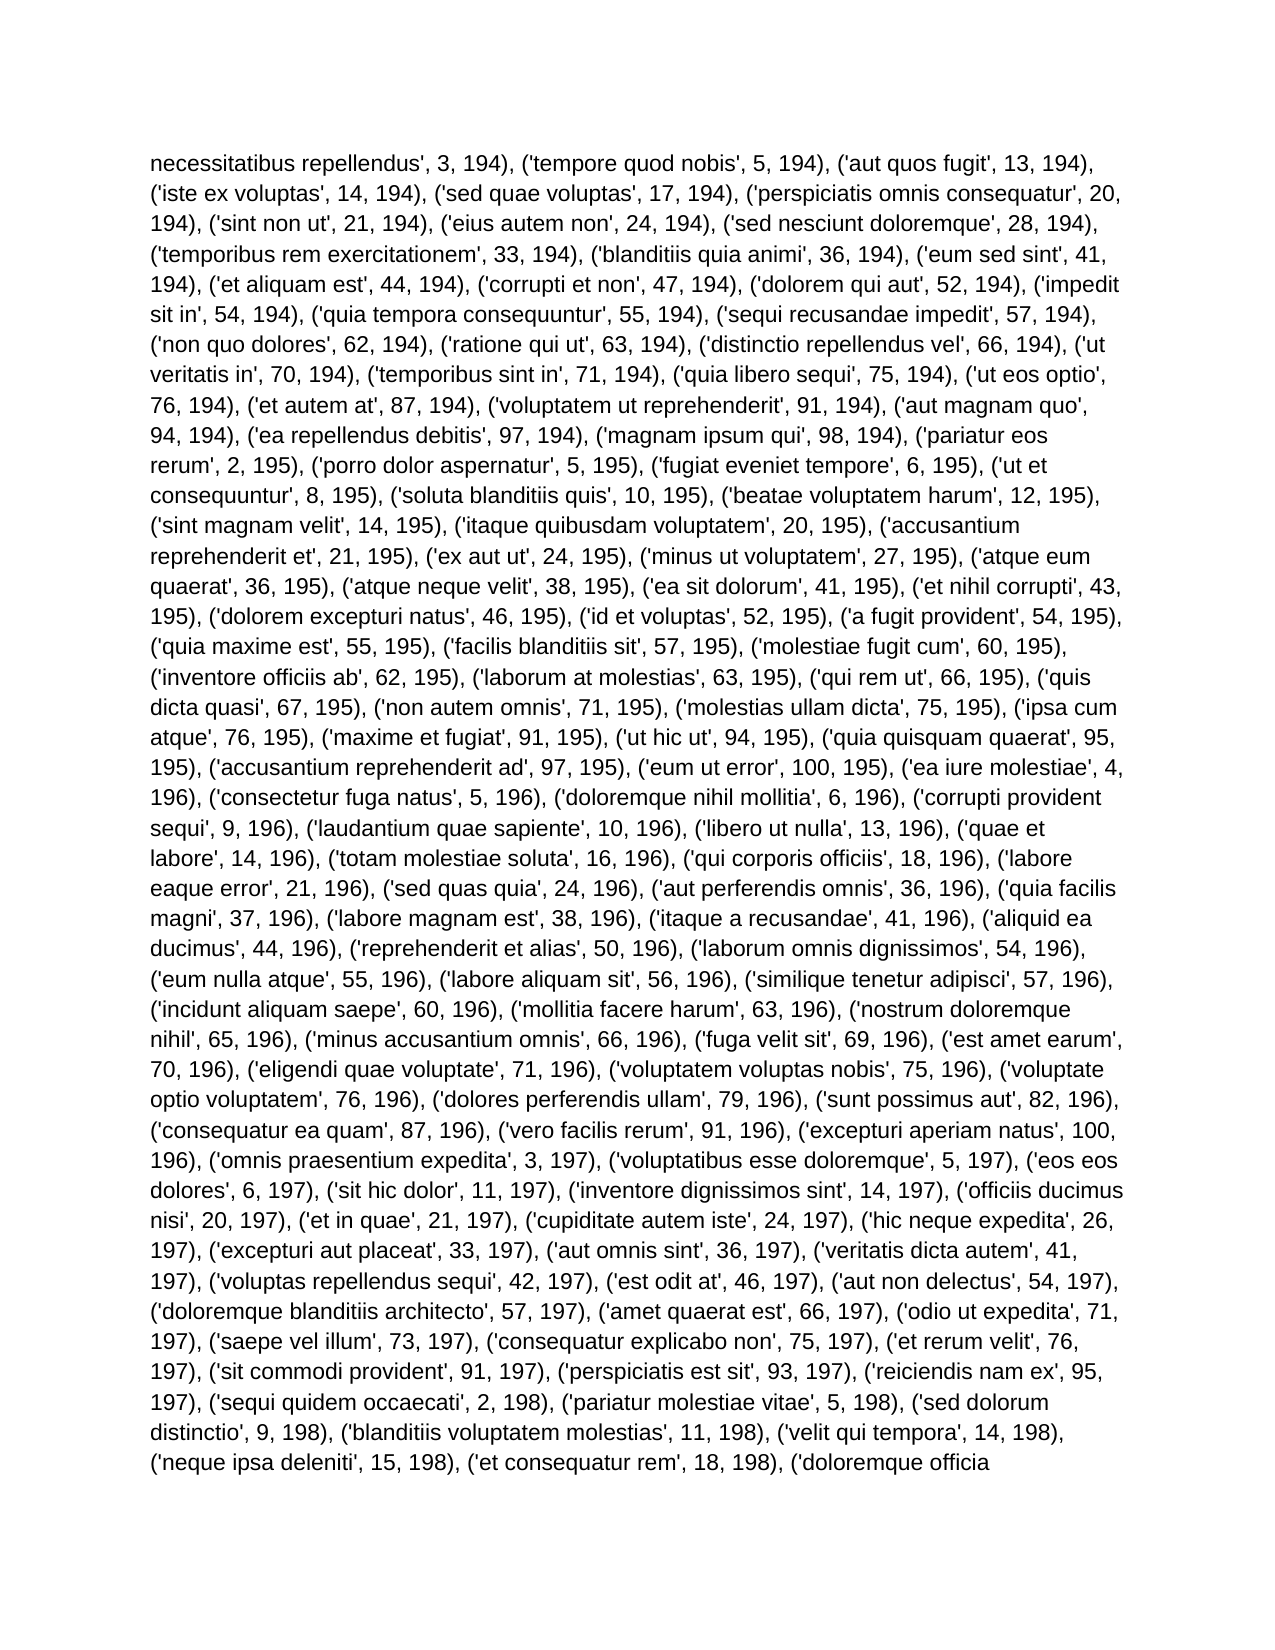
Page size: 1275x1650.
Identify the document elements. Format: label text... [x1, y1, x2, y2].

text necessitatibus repellendus', 3, 194), ('tempore quod nobis', 5, 194), ('aut quos fugit', 13, 194), ('iste ex voluptas', 14, 194), ('sed quae voluptas', 17, 194), ('perspiciatis omnis consequatur', 20, 194), ('sint non ut', 21, 194), ('eius autem non', 24, 194), ('sed nesciunt doloremque', 28, 194), ('temporibus rem exercitationem', 33, 194), ('blanditiis quia animi', 36, 194), ('eum sed sint', 41, 194), ('et aliquam est', 44, 194), ('corrupti et non', 47, 194), ('dolorem qui aut', 52, 194), ('impedit sit in', 54, 194), ('quia tempora consequuntur', 55, 194), ('sequi recusandae impedit', 57, 194), ('non quo dolores', 62, 194), ('ratione qui ut', 63, 194), ('distinctio repellendus vel', 66, 194), ('ut veritatis in', 70, 194), ('temporibus sint in', 71, 194), ('quia libero sequi', 75, 194), ('ut eos optio', 76, 194), ('et autem at', 87, 194), ('voluptatem ut reprehenderit', 91, 194), ('aut magnam quo', 94, 194), ('ea repellendus debitis', 97, 194), ('magnam ipsum qui', 98, 194), ('pariatur eos rerum', 2, 195), ('porro dolor aspernatur', 5, 195), ('fugiat eveniet tempore', 6, 195), ('ut et consequuntur', 8, 195), ('soluta blanditiis quis', 10, 195), ('beatae voluptatem harum', 12, 195), ('sint magnam velit', 14, 195), ('itaque quibusdam voluptatem', 20, 195), ('accusantium reprehenderit et', 21, 195), ('ex aut ut', 24, 195), ('minus ut voluptatem', 27, 195), ('atque eum quaerat', 36, 195), ('atque neque velit', 38, 195), ('ea sit dolorum', 41, 195), ('et nihil corrupti', 43, 195), ('dolorem excepturi natus', 46, 195), ('id et voluptas', 52, 195), ('a fugit provident', 54, 195), ('quia maxime est', 55, 195), ('facilis blanditiis sit', 57, 195), ('molestiae fugit cum', 60, 195), ('inventore officiis ab', 62, 195), ('laborum at molestias', 63, 195), ('qui rem ut', 66, 195), ('quis dicta quasi', 67, 195), ('non autem omnis', 71, 195), ('molestias ullam dicta', 75, 195), ('ipsa cum atque', 76, 195), ('maxime et fugiat', 91, 195), ('ut hic ut', 94, 195), ('quia quisquam quaerat', 95, 195), ('accusantium reprehenderit ad', 97, 195), ('eum ut error', 100, 195), ('ea iure molestiae', 4, 196), ('consectetur fuga natus', 5, 196), ('doloremque nihil mollitia', 6, 196), ('corrupti provident sequi', 9, 196), ('laudantium quae sapiente', 10, 196), ('libero ut nulla', 13, 196), ('quae et labore', 14, 196), ('totam molestiae soluta', 16, 196), ('qui corporis officiis', 18, 196), ('labore eaque error', 21, 196), ('sed quas quia', 24, 196), ('aut perferendis omnis', 36, 196), ('quia facilis magni', 37, 196), ('labore magnam est', 38, 196), ('itaque a recusandae', 41, 196), ('aliquid ea ducimus', 44, 196), ('reprehenderit et alias', 50, 196), ('laborum omnis dignissimos', 54, 196), ('eum nulla atque', 55, 196), ('labore aliquam sit', 56, 196), ('similique tenetur adipisci', 57, 196), ('incidunt aliquam saepe', 60, 196), ('mollitia facere harum', 63, 196), ('nostrum doloremque nihil', 65, 196), ('minus accusantium omnis', 66, 196), ('fuga velit sit', 69, 196), ('est amet earum', 70, 196), ('eligendi quae voluptate', 71, 196), ('voluptatem voluptas nobis', 75, 196), ('voluptate optio voluptatem', 76, 196), ('dolores perferendis ullam', 79, 196), ('sunt possimus aut', 82, 196), ('consequatur ea quam', 87, 196), ('vero facilis rerum', 91, 196), ('excepturi aperiam natus', 100, 196), ('omnis praesentium expedita', 3, 197), ('voluptatibus esse doloremque', 5, 197), ('eos eos dolores', 6, 197), ('sit hic dolor', 11, 197), ('inventore dignissimos sint', 14, 197), ('officiis ducimus nisi', 20, 197), ('et in quae', 21, 197), ('cupiditate autem iste', 24, 197), ('hic neque expedita', 26, 197), ('excepturi aut placeat', 33, 197), ('aut omnis sint', 36, 197), ('veritatis dicta autem', 41, 197), ('voluptas repellendus sequi', 42, 197), ('est odit at', 46, 197), ('aut non delectus', 54, 197), ('doloremque blanditiis architecto', 57, 197), ('amet quaerat est', 66, 197), ('odio ut expedita', 71, 197), ('saepe vel illum', 73, 197), ('consequatur explicabo non', 75, 197), ('et rerum velit', 76, 197), ('sit commodi provident', 91, 197), ('perspiciatis est sit', 93, 197), ('reiciendis nam ex', 95, 197), ('sequi quidem occaecati', 2, 198), ('pariatur molestiae vitae', 5, 198), ('sed dolorum distinctio', 9, 198), ('blanditiis voluptatem molestias', 11, 198), ('velit qui tempora', 14, 198), ('neque ipsa deleniti', 15, 198), ('et consequatur rem', 18, 198), ('doloremque officia [150, 150, 1125, 1475]
